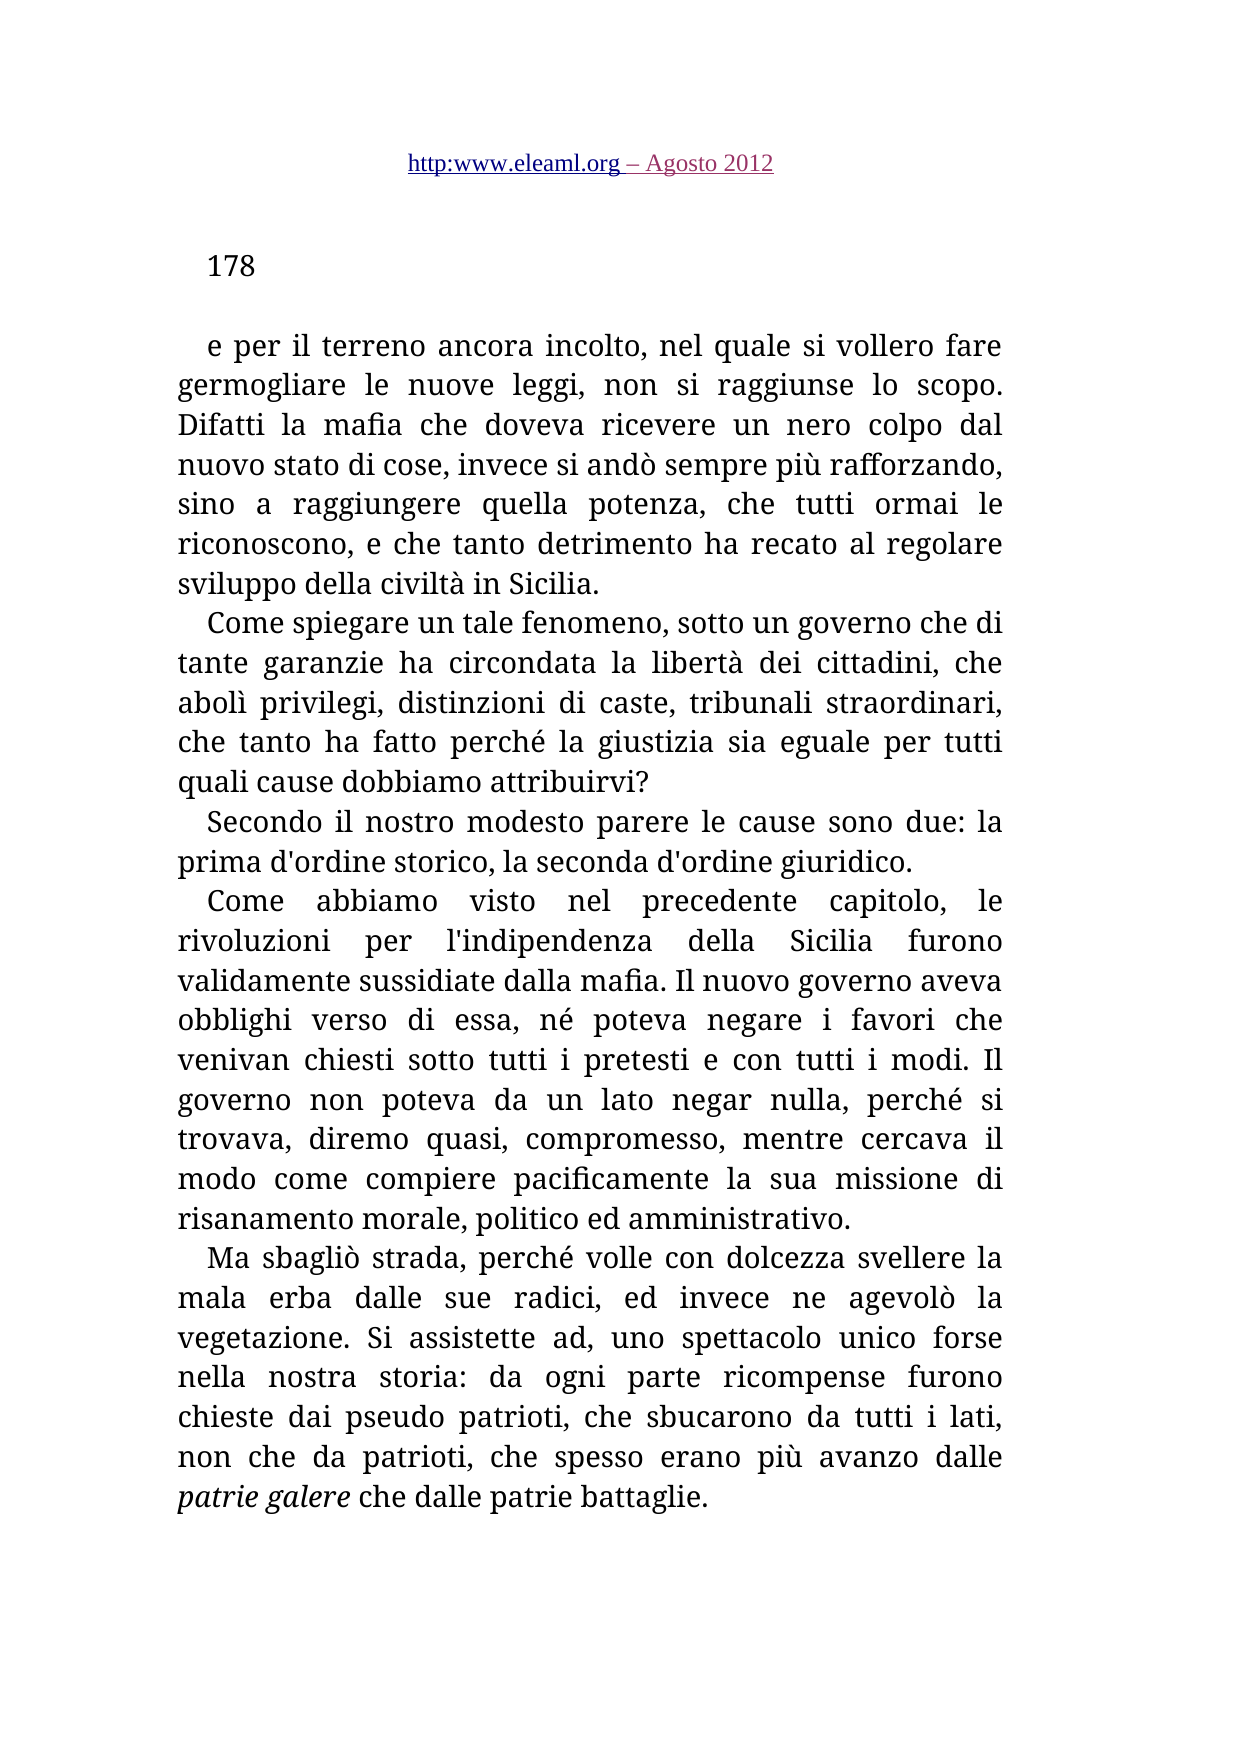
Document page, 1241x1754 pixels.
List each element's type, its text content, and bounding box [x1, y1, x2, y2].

text Come abbiamo visto nel precedente capitolo, le rivoluzioni per l'indipendenza della Sicilia furono validamente sussidiate dalla mafia. Il nuovo governo aveva obblighi verso di essa, né poteva negare i favori che venivan chiesti sotto tutti i pretesti e con tutti i modi. Il governo non poteva da un lato negar nulla, perché si trovava, diremo quasi, compromesso, mentre cercava il modo come compiere pacificamente la sua missione di risanamento morale, politico ed amministrativo. [177, 881, 1004, 1238]
text 178 [177, 246, 1004, 285]
text Ma sbagliò strada, perché volle con dolcezza svellere la mala erba dalle sue radici, ed invece ne agevolò la vegetazione. Si assistette ad, uno spettacolo unico forse nella nostra storia: da ogni parte ricompense furono chieste dai pseudo patrioti, che sbucarono da tutti i lati, non che da patrioti, che spesso erano più avanzo dalle patrie galere che dalle patrie battaglie. [177, 1238, 1004, 1516]
text Secondo il nostro modesto parere le cause sono due: la prima d'ordine storico, la seconda d'ordine giuridico. [177, 801, 1004, 881]
text e per il terreno ancora incolto, nel quale si vollero fare germogliare le nuove leggi, non si raggiunse lo scopo. Difatti la mafia che doveva ricevere un nero colpo dal nuovo stato di cose, invece si andò sempre più rafforzando, sino a raggiungere quella potenza, che tutti ormai le riconoscono, e che tanto detrimento ha recato al regolare sviluppo della civiltà in Sicilia. [177, 325, 1004, 603]
text Come spiegare un tale fenomeno, sotto un governo che di tante garanzie ha circondata la libertà dei cittadini, che abolì privilegi, distinzioni di caste, tribunali straordinari, che tanto ha fatto perché la giustizia sia eguale per tutti quali cause dobbiamo attribuirvi? [177, 603, 1004, 801]
